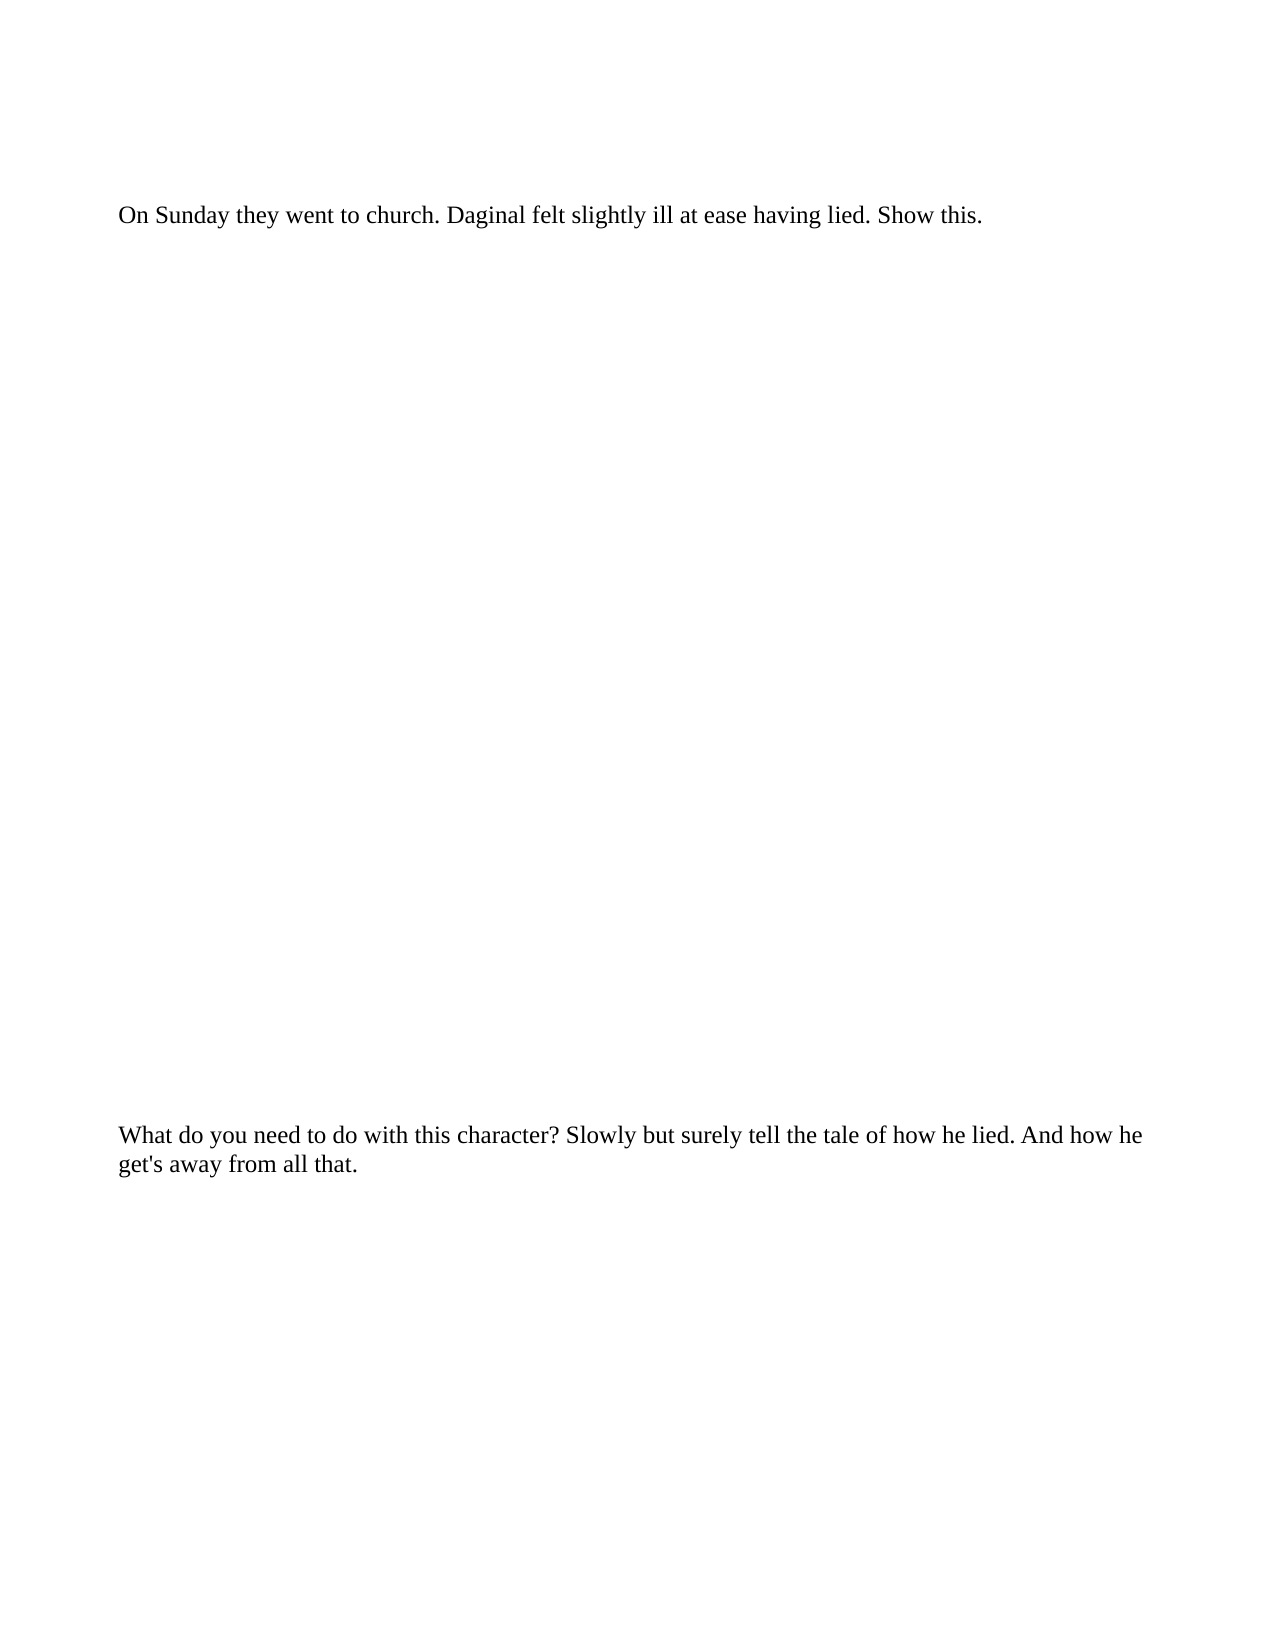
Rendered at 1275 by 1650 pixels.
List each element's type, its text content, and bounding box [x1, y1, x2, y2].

text What do you need to do with this character? Slowly but surely tell the tale of how he lied. And how he get's away from all that. [118, 1092, 1157, 1178]
text On Sunday they went to church. Daginal felt slightly ill at ease having lied. Show this. [118, 201, 1157, 229]
